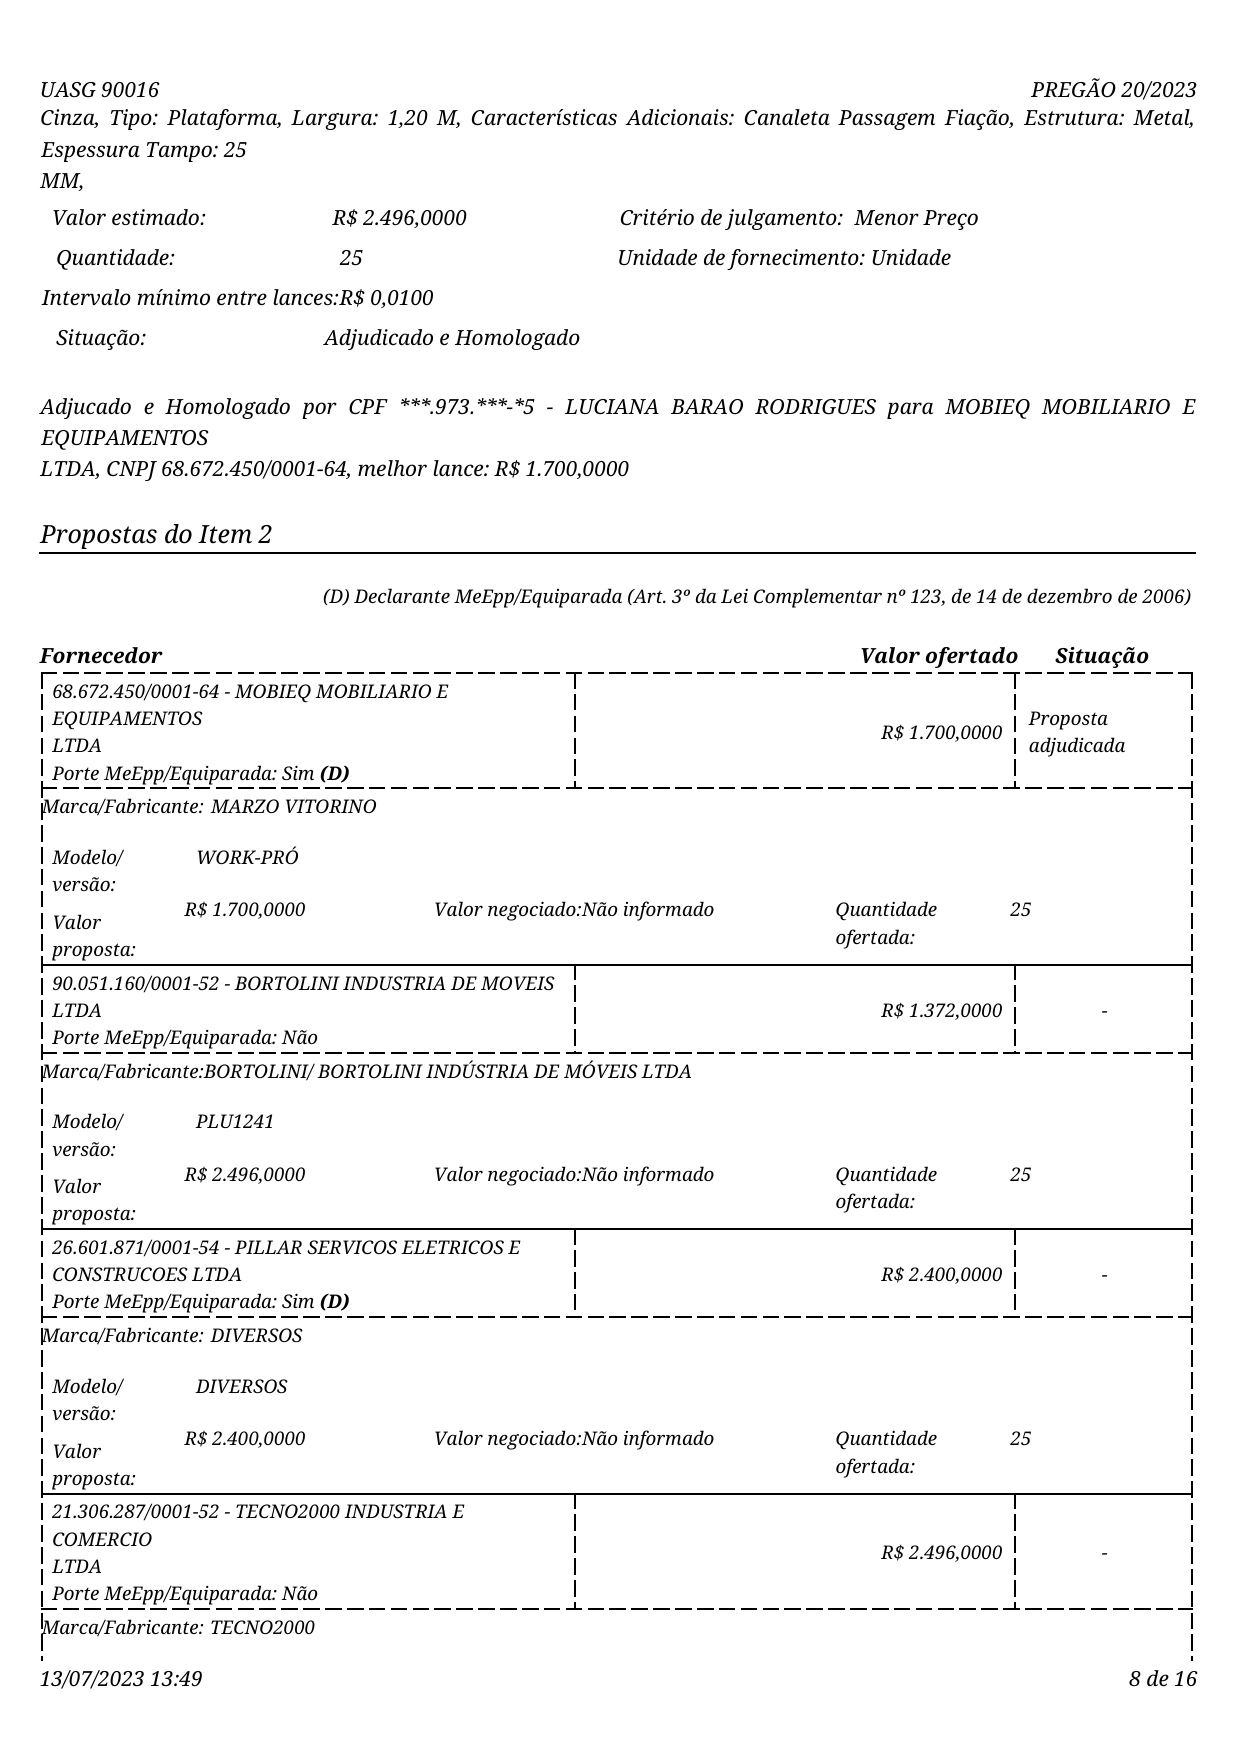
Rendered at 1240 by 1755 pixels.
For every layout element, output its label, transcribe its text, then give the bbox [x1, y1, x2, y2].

table_cell 25 [1000, 891, 1192, 963]
table_cell [835, 1052, 1192, 1104]
table_cell R$ 2.496,0000 Valor negociado: Não informado [184, 1155, 835, 1228]
table_cell [575, 1230, 835, 1316]
table_cell Quantidade ofertada: [835, 891, 1000, 963]
table_cell Quantidade ofertada: [835, 1420, 1000, 1492]
table_cell [575, 966, 835, 1052]
table_cell R$ 2.400,0000 Valor negociado: Não informado [184, 1420, 835, 1492]
table_cell Marca/Fabricante: DIVERSOS [42, 1316, 835, 1369]
table_cell R$ 1.700,0000 Valor negociado: Não informado [184, 891, 835, 963]
table_header R$ 1.700,0000 [835, 672, 1014, 787]
text Situação: Adjudicado e Homologado [39, 323, 1199, 352]
text Intervalo mínimo entre lances: R$ 0,0100 [39, 283, 1199, 312]
text Cinza, Tipo: Plataforma, Largura: 1,20 M, Características Adicionais: Canaleta Passagem Fiação, Estrutura: Metal, Espessura Tampo: 25 [40, 103, 1199, 163]
text Quantidade: 25 Unidade de fornecimento: Unidade [39, 243, 1199, 272]
table_cell Marca/Fabricante: TECNO2000 [42, 1608, 835, 1661]
table_cell Modelo/versão: Valor proposta: [42, 1104, 184, 1228]
table_cell 25 [1000, 1420, 1192, 1492]
table_cell - [1015, 966, 1192, 1052]
table_cell [835, 840, 1192, 891]
table_header Proposta adjudicada [1015, 672, 1192, 787]
subtitle Fornecedor Valor ofertado Situação [39, 641, 1199, 669]
table_cell 90.051.160/0001-52 - BORTOLINI INDUSTRIA DE MOVEIS LTDA Porte MeEpp/Equiparada: Não [42, 966, 575, 1052]
text LTDA, CNPJ 68.672.450/0001-64, melhor lance: R$ 1.700,0000 [40, 454, 1199, 483]
table_cell R$ 1.372,0000 [835, 966, 1014, 1052]
table_cell DIVERSOS [184, 1369, 835, 1419]
text MM, [40, 166, 1199, 194]
table_cell PLU1241 [184, 1104, 835, 1155]
table_header 68.672.450/0001-64 - MOBIEQ MOBILIARIO E EQUIPAMENTOS LTDA Porte MeEpp/Equiparada: Sim (D) [42, 672, 575, 787]
table_header [575, 672, 835, 787]
table_cell 25 [1000, 1155, 1192, 1228]
table_cell Modelo/versão: Valor proposta: [42, 1369, 184, 1492]
table_cell Marca/Fabricante: BORTOLINI/ BORTOLINI INDÚSTRIA DE MÓVEIS LTDA [42, 1052, 835, 1104]
table_cell Marca/Fabricante: MARZO VITORINO [42, 787, 835, 840]
table_cell [575, 1495, 835, 1608]
table_cell 26.601.871/0001-54 - PILLAR SERVICOS ELETRICOS E CONSTRUCOES LTDA Porte MeEpp/Equiparada: Sim (D) [42, 1230, 575, 1316]
table_cell Modelo/versão: Valor proposta: [42, 840, 184, 963]
table_cell WORK-PRÓ [184, 840, 835, 891]
text Adjucado e Homologado por CPF ***.973.***-*5 - LUCIANA BARAO RODRIGUES para MOBIEQ MOBILIARIO E EQUIPAMENTOS [40, 392, 1199, 452]
text Valor estimado: R$ 2.496,0000 Critério de julgamento: Menor Preço [39, 203, 1199, 231]
table_cell [835, 1369, 1192, 1419]
table_cell R$ 2.400,0000 [835, 1230, 1014, 1316]
table_cell - [1015, 1230, 1192, 1316]
text Propostas do Item 2 [40, 517, 1199, 551]
table_cell - [1015, 1495, 1192, 1608]
table_cell [835, 1316, 1192, 1369]
table_cell [835, 787, 1192, 840]
table_cell 21.306.287/0001-52 - TECNO2000 INDUSTRIA E COMERCIO LTDA Porte MeEpp/Equiparada: Não [42, 1495, 575, 1608]
table_cell [835, 1608, 1192, 1661]
text (D) Declarante MeEpp/Equiparada (Art. 3º da Lei Complementar nº 123, de 14 de dezembro de 2006) [39, 584, 1193, 609]
table_cell [835, 1104, 1192, 1155]
table_cell Quantidade ofertada: [835, 1155, 1000, 1228]
table_cell R$ 2.496,0000 [835, 1495, 1014, 1608]
